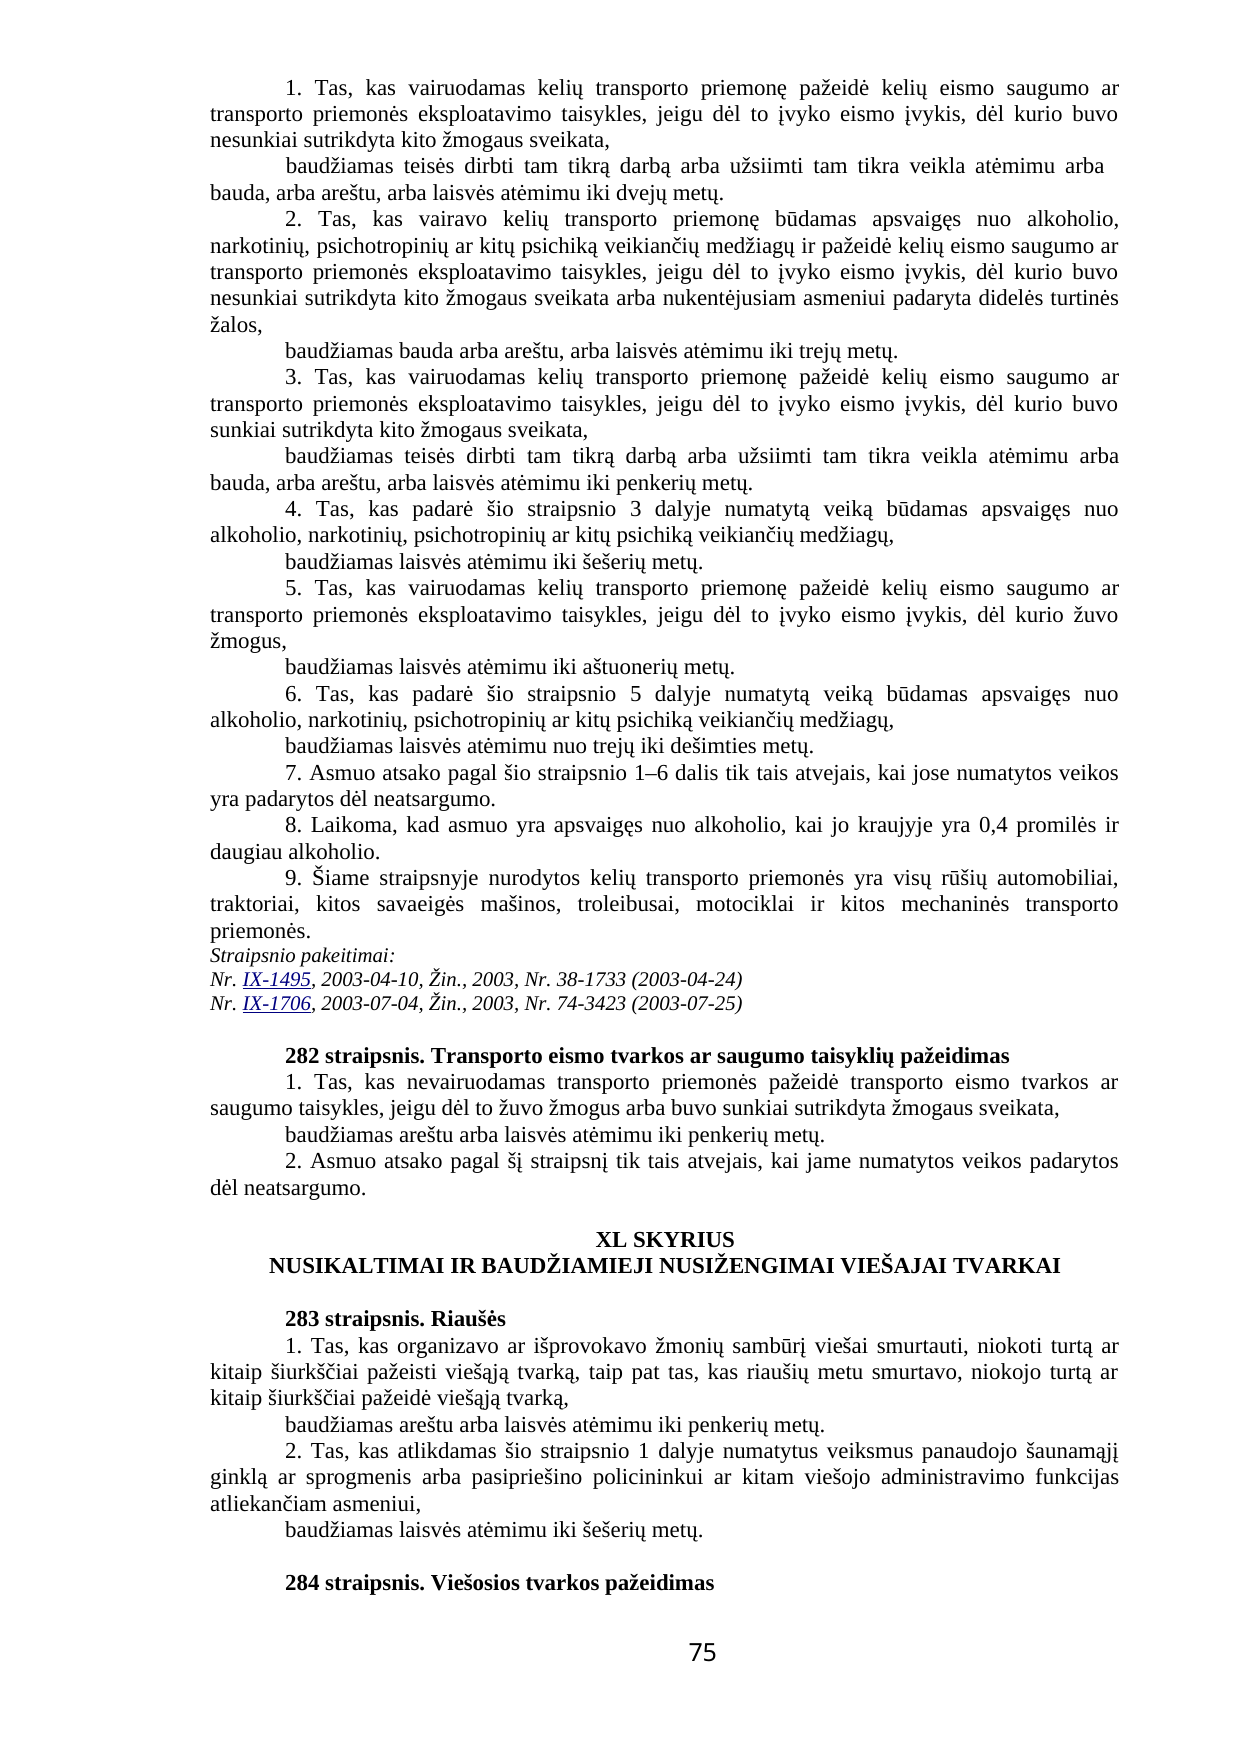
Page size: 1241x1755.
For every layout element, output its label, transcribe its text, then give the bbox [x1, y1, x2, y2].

text baudžiamas laisvės atėmimu iki šešerių metų. [210, 548, 1120, 574]
text 6. Tas, kas padarė šio straipsnio 5 dalyje numatytą veiką būdamas apsvaigęs nuo alkoholio, narkotinių, psichotropinių ar kitų psichiką veikiančių medžiagų, [210, 680, 1120, 732]
text 2. Tas, kas vairavo kelių transporto priemonę būdamas apsvaigęs nuo alkoholio, narkotinių, psichotropinių ar kitų psichiką veikiančių medžiagų ir pažeidė kelių eismo saugumo ar transporto priemonės eksploatavimo taisykles, jeigu dėl to įvyko eismo įvykis, dėl kurio buvo nesunkiai sutrikdyta kito žmogaus sveikata arba nukentėjusiam asmeniui padaryta didelės turtinės žalos, [210, 205, 1120, 337]
text baudžiamas laisvės atėmimu iki šešerių metų. [210, 1516, 1120, 1542]
text baudžiamas teisės dirbti tam tikrą darbą arba užsiimti tam tikra veikla atėmimu arba bauda, arba areštu, arba laisvės atėmimu iki dvejų metų. [210, 153, 1106, 205]
text Nr. IX-1706, 2003-07-04, Žin., 2003, Nr. 74-3423 (2003-07-25) [210, 991, 1120, 1015]
text 2. Asmuo atsako pagal šį straipsnį tik tais atvejais, kai jame numatytos veikos padarytos dėl neatsargumo. [210, 1147, 1120, 1200]
text 9. Šiame straipsnyje nurodytos kelių transporto priemonės yra visų rūšių automobiliai, traktoriai, kitos savaeigės mašinos, troleibusai, motociklai ir kitos mechaninės transporto priemonės. [210, 864, 1120, 943]
text 1. Tas, kas nevairuodamas transporto priemonės pažeidė transporto eismo tvarkos ar saugumo taisykles, jeigu dėl to žuvo žmogus arba buvo sunkiai sutrikdyta žmogaus sveikata, [210, 1068, 1120, 1121]
text 1. Tas, kas organizavo ar išprovokavo žmonių sambūrį viešai smurtauti, niokoti turtą ar kitaip šiurkščiai pažeisti viešąją tvarką, taip pat tas, kas riaušių metu smurtavo, niokojo turtą ar kitaip šiurkščiai pažeidė viešąją tvarką, [210, 1332, 1120, 1411]
text baudžiamas areštu arba laisvės atėmimu iki penkerių metų. [210, 1121, 1120, 1147]
text baudžiamas laisvės atėmimu iki aštuonerių metų. [210, 653, 1120, 680]
text baudžiamas laisvės atėmimu nuo trejų iki dešimties metų. [210, 732, 1120, 759]
text 5. Tas, kas vairuodamas kelių transporto priemonę pažeidė kelių eismo saugumo ar transporto priemonės eksploatavimo taisykles, jeigu dėl to įvyko eismo įvykis, dėl kurio žuvo žmogus, [210, 574, 1120, 653]
text Nr. IX-1495, 2003-04-10, Žin., 2003, Nr. 38-1733 (2003-04-24) [210, 967, 1120, 991]
text baudžiamas teisės dirbti tam tikrą darbą arba užsiimti tam tikra veikla atėmimu arba bauda, arba areštu, arba laisvės atėmimu iki penkerių metų. [210, 442, 1120, 495]
text 8. Laikoma, kad asmuo yra apsvaigęs nuo alkoholio, kai jo kraujyje yra 0,4 promilės ir daugiau alkoholio. [210, 811, 1120, 864]
text baudžiamas areštu arba laisvės atėmimu iki penkerių metų. [210, 1411, 1120, 1437]
text NUSIKALTIMAI IR BAUDŽIAMIEJI NUSIŽENGIMAI VIEŠAJAI TVARKAI [210, 1253, 1120, 1279]
text baudžiamas bauda arba areštu, arba laisvės atėmimu iki trejų metų. [210, 337, 1120, 363]
text 3. Tas, kas vairuodamas kelių transporto priemonę pažeidė kelių eismo saugumo ar transporto priemonės eksploatavimo taisykles, jeigu dėl to įvyko eismo įvykis, dėl kurio buvo sunkiai sutrikdyta kito žmogaus sveikata, [210, 363, 1120, 442]
text 282 straipsnis. Transporto eismo tvarkos ar saugumo taisyklių pažeidimas [210, 1042, 1120, 1068]
text 284 straipsnis. Viešosios tvarkos pažeidimas [210, 1569, 1120, 1595]
text XL SKYRIUS [210, 1226, 1120, 1253]
text 1. Tas, kas vairuodamas kelių transporto priemonę pažeidė kelių eismo saugumo ar transporto priemonės eksploatavimo taisykles, jeigu dėl to įvyko eismo įvykis, dėl kurio buvo nesunkiai sutrikdyta kito žmogaus sveikata, [210, 73, 1120, 153]
text 7. Asmuo atsako pagal šio straipsnio 1–6 dalis tik tais atvejais, kai jose numatytos veikos yra padarytos dėl neatsargumo. [210, 759, 1120, 811]
text 4. Tas, kas padarė šio straipsnio 3 dalyje numatytą veiką būdamas apsvaigęs nuo alkoholio, narkotinių, psichotropinių ar kitų psichiką veikiančių medžiagų, [210, 495, 1120, 548]
text Straipsnio pakeitimai: [210, 943, 1120, 967]
text 2. Tas, kas atlikdamas šio straipsnio 1 dalyje numatytus veiksmus panaudojo šaunamąjį ginklą ar sprogmenis arba pasipriešino policininkui ar kitam viešojo administravimo funkcijas atliekančiam asmeniui, [210, 1437, 1120, 1516]
text 283 straipsnis. Riaušės [210, 1305, 1120, 1332]
